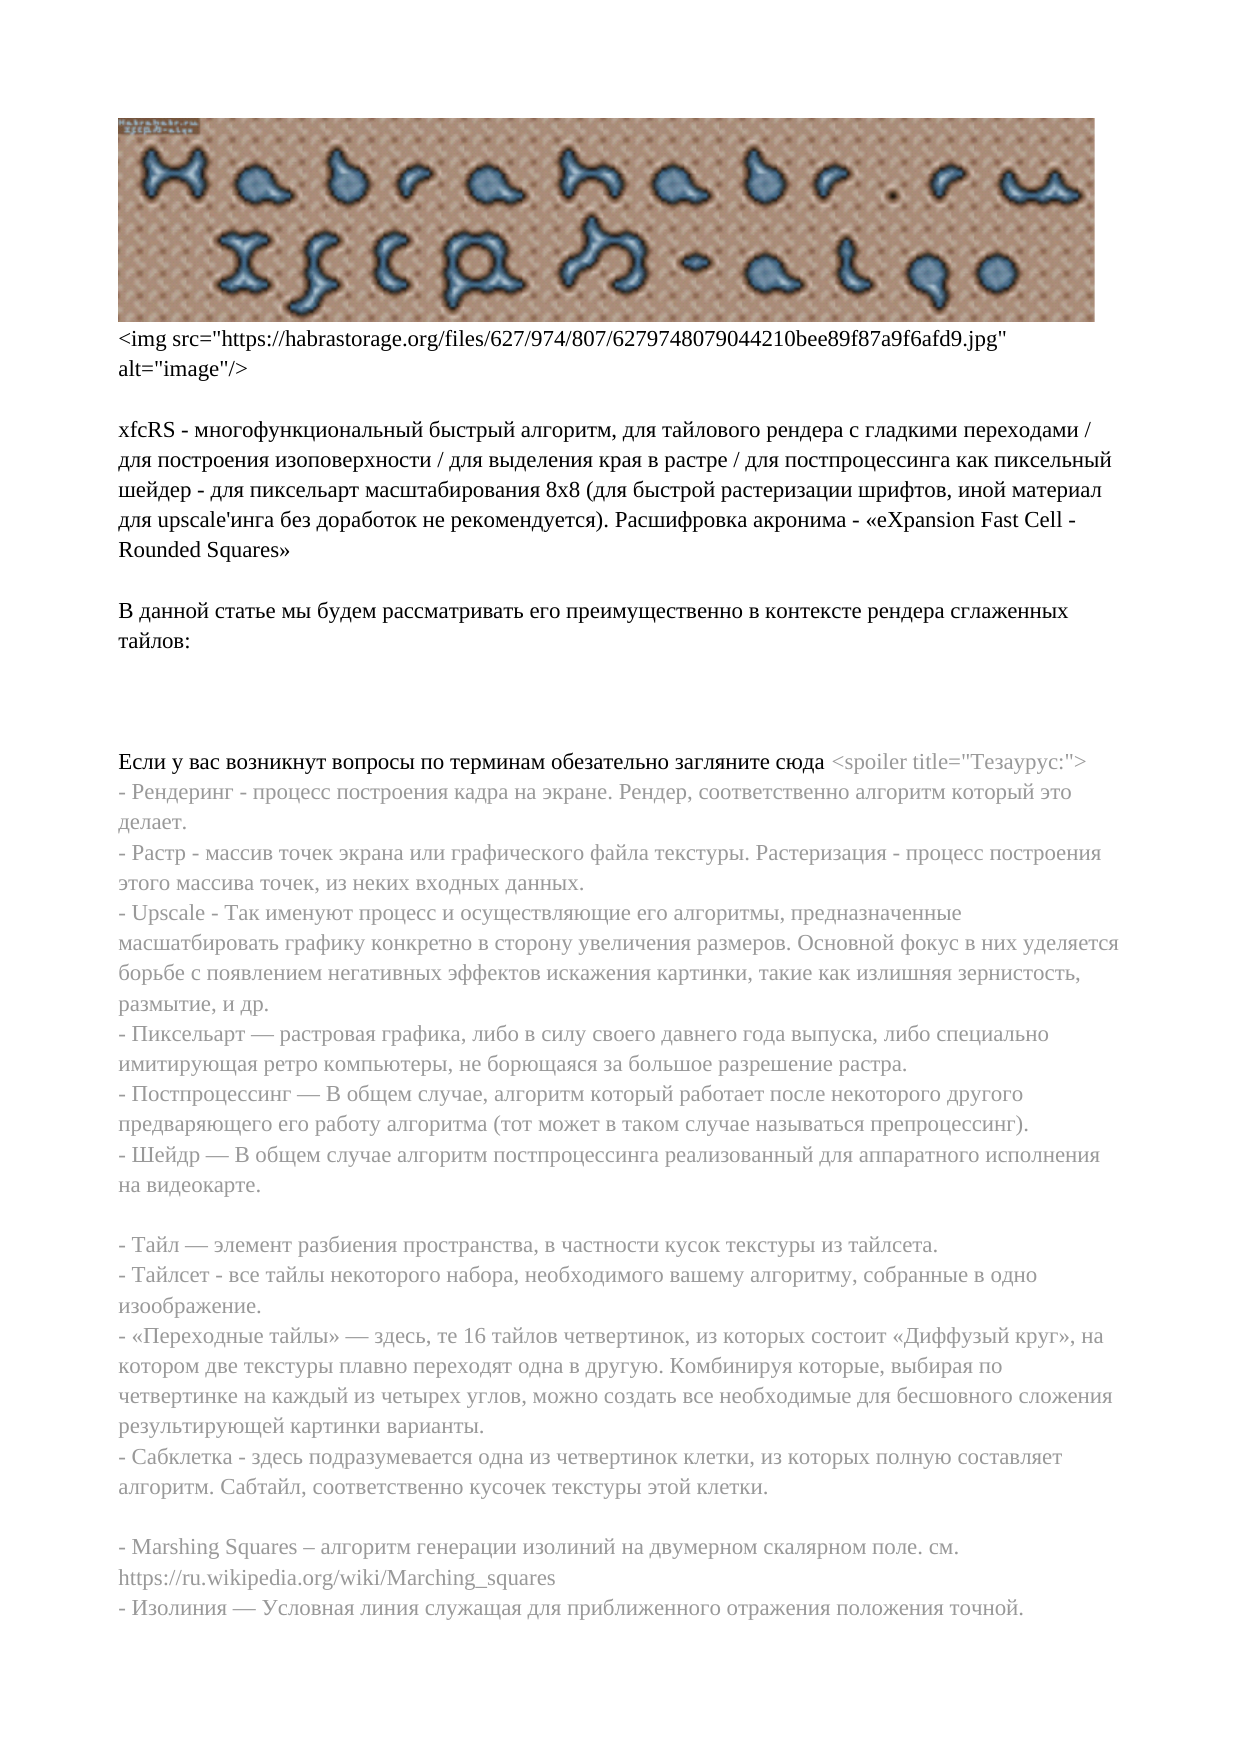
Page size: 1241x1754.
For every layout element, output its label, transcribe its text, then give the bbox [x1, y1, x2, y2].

text <img src="https://habrastorage.org/files/627/974/807/6279748079044210bee89f87a9f6afd9.jpg" alt="image"/> [118, 325, 1122, 382]
text - Сабклетка - здесь подразумевается одна из четвертинок клетки, из которых полную составляет алгоритм. Сабтайл, соответственно кусочек текстуры этой клетки. [118, 1443, 1122, 1499]
text - Тайл — элемент разбиения пространства, в частности кусок текстуры из тайлсета. [118, 1231, 1122, 1258]
text - Растр - массив точек экрана или графического файла текстуры. Растеризация - процесс построения этого массива точек, из неких входных данных. [118, 839, 1122, 895]
text - Постпроцессинг — В общем случае, алгоритм который работает после некоторого другого предваряющего его работу алгоритма (тот может в таком случае называться препроцессинг). [118, 1080, 1122, 1137]
text - Изолиния — Условная линия служащая для приближенного отражения положения точной. [118, 1594, 1122, 1620]
text - Тайлсет - все тайлы некоторого набора, необходимого вашему алгоритму, собранные в одно изоображение. [118, 1262, 1122, 1318]
text - Пиксельарт — растровая графика, либо в силу своего давнего года выпуска, либо специально имитирующая ретро компьютеры, не борющаяся за большое разрешение растра. [118, 1020, 1122, 1076]
text - Рендеринг - процесс построения кадра на экране. Рендер, соответственно алгоритм который это делает. [118, 778, 1122, 835]
text Если у вас возникнут вопросы по терминам обезательно загляните сюда <spoiler title="Тезаурус:"> [118, 748, 1122, 774]
text xfcRS - многофункциональный быстрый алгоритм, для тайлового рендера с гладкими переходами / для построения изоповерхности / для выделения края в растре / для постпроцессинга как пиксельный шейдер - для пиксельарт масштабирования 8х8 (для быстрой растеризации шрифтов, иной материал для upscale'инга без доработок не рекомендуется). Расшифровка акронима - «eXpansion Fast Cell - Rounded Squares» В данной статье мы будем рассматривать его преимущественно в контексте рендера сглаженных тайлов: [118, 386, 1122, 684]
text - Шейдр — В общем случае алгоритм постпроцессинга реализованный для аппаратного исполнения на видеокарте. [118, 1141, 1122, 1197]
text - Upscale - Так именуют процесс и осуществляющие его алгоритмы, предназначенные масшатбировать графику конкретно в сторону увеличения размеров. Основной фокус в них уделяется борьбе с появлением негативных эффектов искажения картинки, такие как излишняя зернистость, размытие, и др. [118, 899, 1122, 1016]
text - Marshing Squares – алгоритм генерации изолиний на двумерном скалярном поле. см. https://ru.wikipedia.org/wiki/Marching_squares [118, 1533, 1122, 1590]
text - «Переходные тайлы» — здесь, те 16 тайлов четвертинок, из которых состоит «Диффузый круг», на котором две текстуры плавно переходят одна в другую. Комбинируя которые, выбирая по четвертинке на каждый из четырех углов, можно создать все необходимые для бесшовного сложения результирующей картинки варианты. [118, 1322, 1122, 1439]
